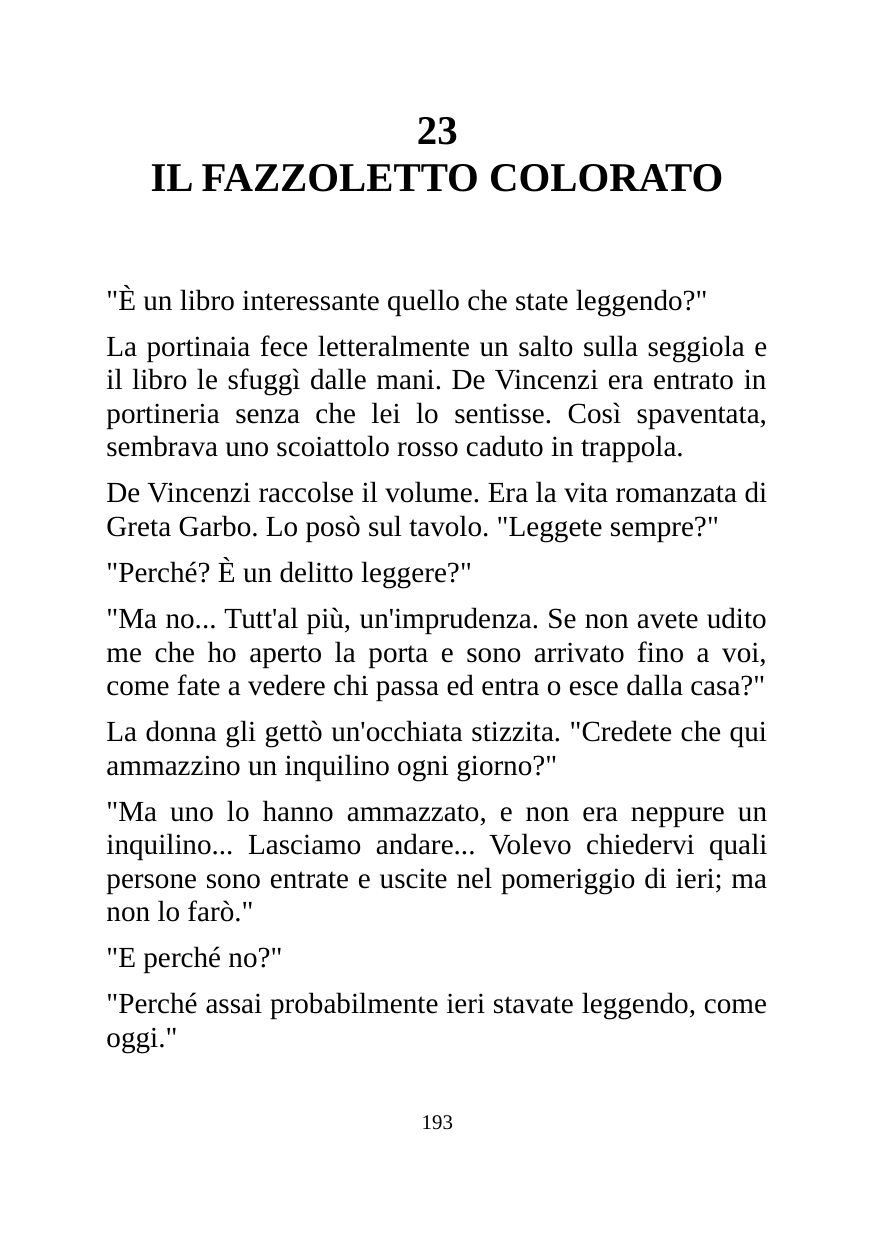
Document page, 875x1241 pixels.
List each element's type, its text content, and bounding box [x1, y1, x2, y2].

text La donna gli gettò un'occhiata stizzita. "Credete che qui ammazzino un inquilino ogni giorno?" [106, 714, 768, 781]
text De Vincenzi raccolse il volume. Era la vita romanzata di Greta Garbo. Lo posò sul tavolo. "Leggete sempre?" [106, 476, 768, 543]
text "E perché no?" [106, 941, 768, 974]
text "Perché assai probabilmente ieri stavate leggendo, come oggi." [106, 987, 768, 1054]
text "Ma uno lo hanno ammazzato, e non era neppure un inquilino... Lasciamo andare... Volevo chiedervi quali persone sono entrate e uscite nel pomeriggio di ieri; ma non lo farò." [106, 794, 768, 928]
text "Ma no... Tutt'al più, un'imprudenza. Se non avete udito me che ho aperto la porta e sono arrivato fino a voi, come fate a vedere chi passa ed entra o esce dalla casa?" [106, 601, 768, 702]
text "È un libro interessante quello che state leggendo?" [106, 283, 768, 316]
subtitle 23 IL FAZZOLETTO COLORATO [106, 106, 768, 200]
text La portinaia fece letteralmente un salto sulla seggiola e il libro le sfuggì dalle mani. De Vincenzi era entrato in portineria senza che lei lo sentisse. Così spaventata, sembrava uno scoiattolo rosso caduto in trappola. [106, 329, 768, 463]
text "Perché? È un delitto leggere?" [106, 555, 768, 589]
